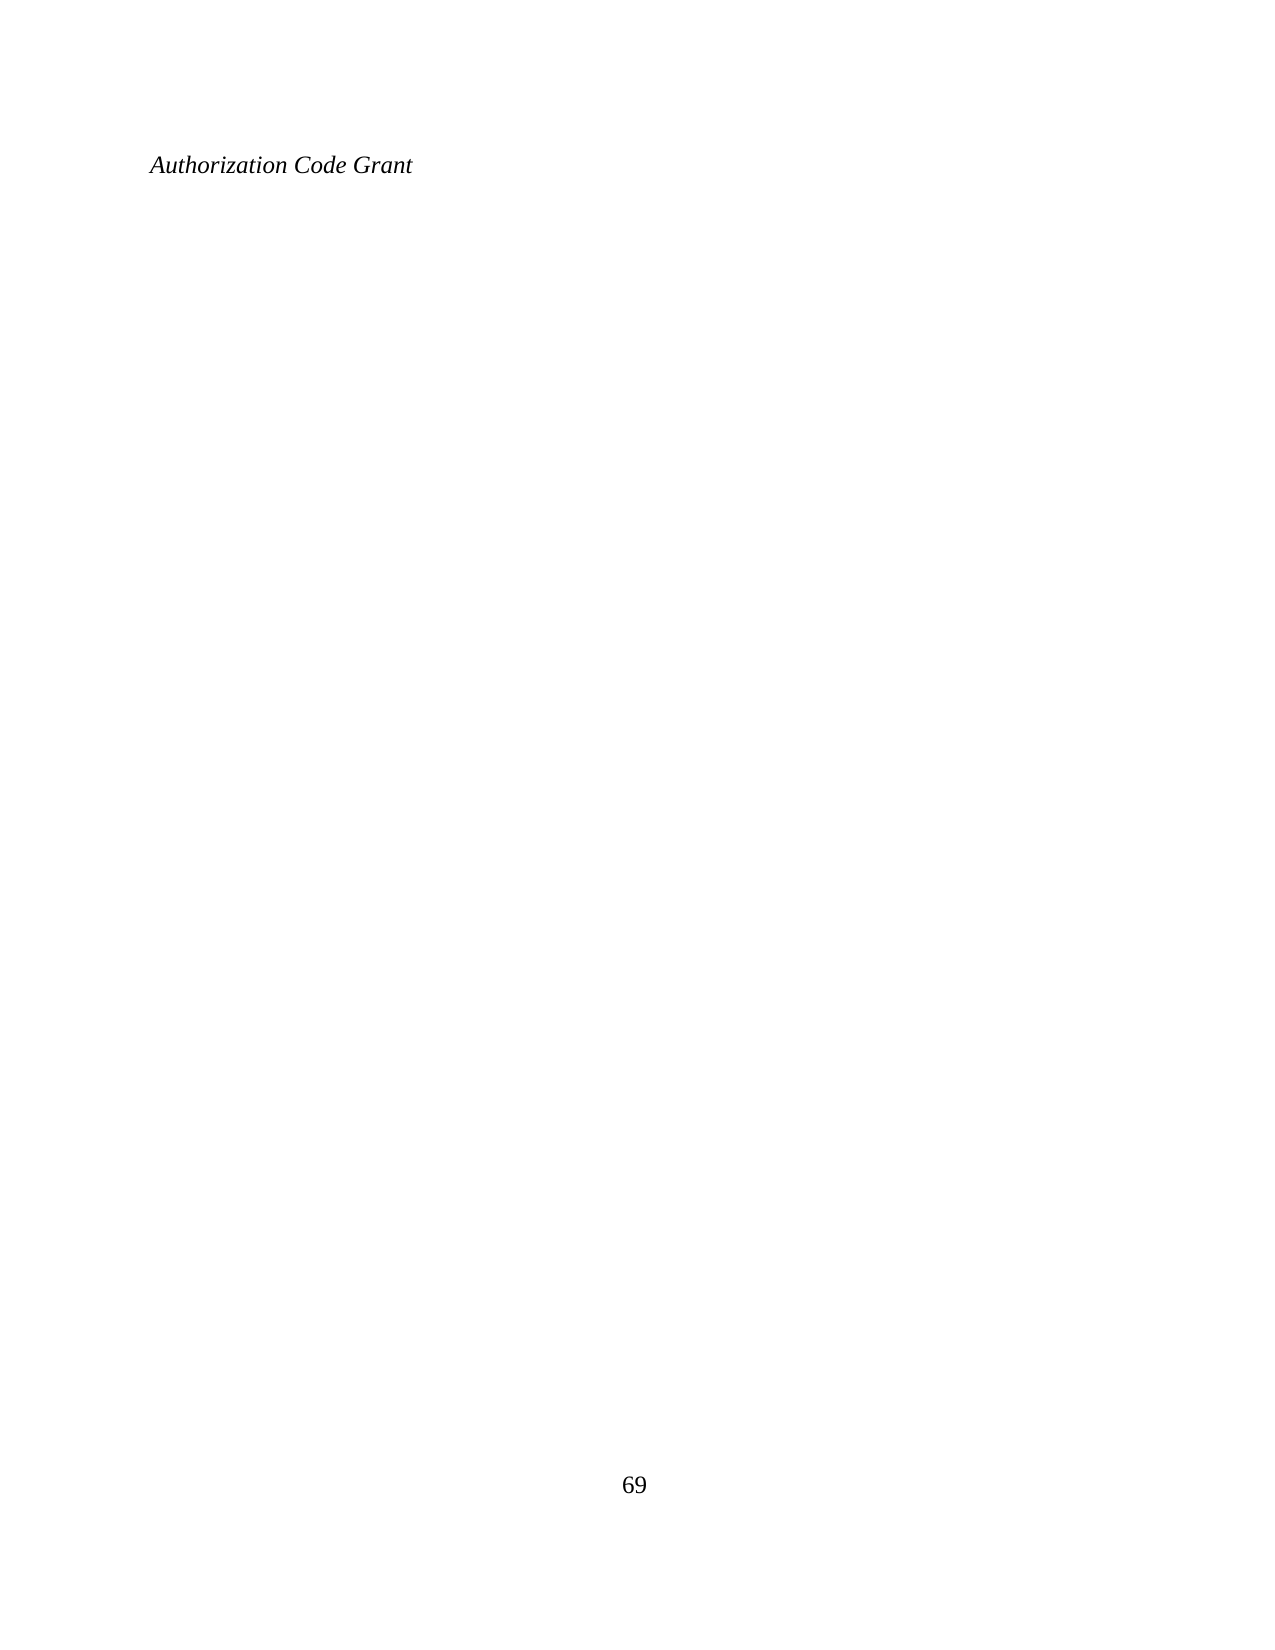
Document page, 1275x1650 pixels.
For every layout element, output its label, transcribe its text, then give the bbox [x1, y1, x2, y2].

text Authorization Code Grant [150, 150, 1125, 179]
